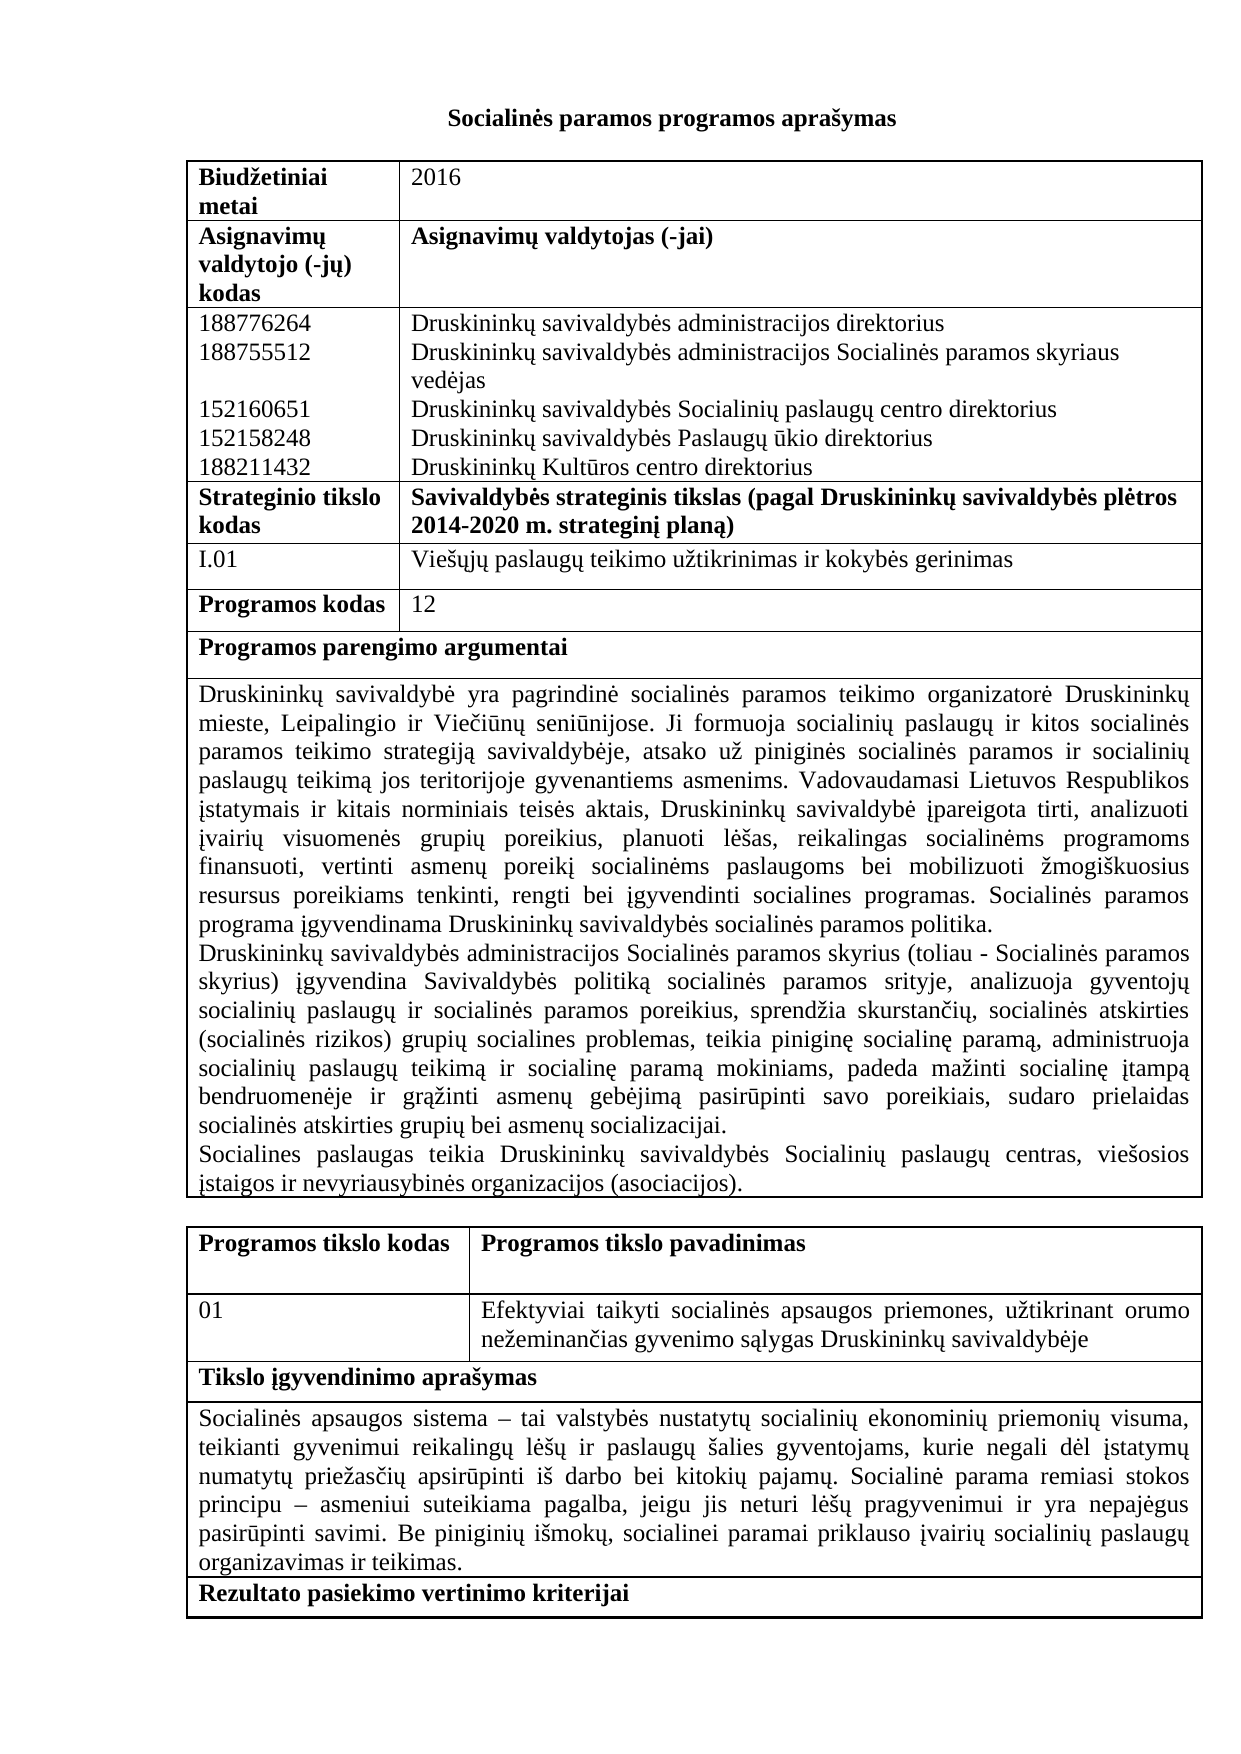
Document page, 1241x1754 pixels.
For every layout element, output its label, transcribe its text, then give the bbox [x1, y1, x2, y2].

table_cell Asignavimų valdytojo (-jų) kodas [188, 221, 399, 307]
table_cell Rezultato pasiekimo vertinimo kriterijai [188, 1578, 1201, 1616]
table_header Biudžetiniai metai [188, 162, 399, 220]
table_cell 12 [400, 590, 1201, 631]
table_cell 188776264 188755512 152160651 152158248 188211432 [188, 308, 399, 481]
table_cell Efektyviai taikyti socialinės apsaugos priemones, užtikrinant orumo nežeminančias gyvenimo sąlygas Druskininkų savivaldybėje [470, 1295, 1201, 1361]
table_cell Programos parengimo argumentai [188, 632, 1201, 678]
table_cell Tikslo įgyvendinimo aprašymas [188, 1362, 1201, 1401]
table_header Programos tikslo kodas [188, 1228, 469, 1293]
table_cell Viešųjų paslaugų teikimo užtikrinimas ir kokybės gerinimas [400, 544, 1201, 588]
table_cell Asignavimų valdytojas (-jai) [400, 221, 1201, 307]
table_cell I.01 [188, 544, 399, 588]
table_cell Druskininkų savivaldybė yra pagrindinė socialinės paramos teikimo organizatorė Druskininkų mieste, Leipalingio ir Viečiūnų seniūnijose. Ji formuoja socialinių paslaugų ir kitos socialinės paramos teikimo strategiją savivaldybėje, atsako už piniginės socialinės paramos ir socialinių paslaugų teikimą jos teritorijoje gyvenantiems asmenims. Vadovaudamasi Lietuvos Respublikos įstatymais ir kitais norminiais teisės aktais, Druskininkų savivaldybė įpareigota tirti, analizuoti įvairių visuomenės grupių poreikius, planuoti lėšas, reikalingas socialinėms programoms finansuoti, vertinti asmenų poreikį socialinėms paslaugoms bei mobilizuoti žmogiškuosius resursus poreikiams tenkinti, rengti bei įgyvendinti socialines programas. Socialinės paramos programa įgyvendinama Druskininkų savivaldybės socialinės paramos politika. Druskininkų savivaldybės administracijos Socialinės paramos skyrius (toliau - Socialinės paramos skyrius) įgyvendina Savivaldybės politiką socialinės paramos srityje, analizuoja gyventojų socialinių paslaugų ir socialinės paramos poreikius, sprendžia skurstančių, socialinės atskirties (socialinės rizikos) grupių socialines problemas, teikia piniginę socialinę paramą, administruoja socialinių paslaugų teikimą ir socialinę paramą mokiniams, padeda mažinti socialinę įtampą bendruomenėje ir grąžinti asmenų gebėjimą pasirūpinti savo poreikiais, sudaro prielaidas socialinės atskirties grupių bei asmenų socializacijai. Socialines paslaugas teikia Druskininkų savivaldybės Socialinių paslaugų centras, viešosios įstaigos ir nevyriausybinės organizacijos (asociacijos). [188, 679, 1201, 1196]
table_cell 01 [188, 1295, 469, 1361]
table_cell Programos kodas [188, 590, 399, 631]
table_cell Strateginio tikslo kodas [188, 482, 399, 543]
table_header 2016 [400, 162, 1201, 220]
table_cell Druskininkų savivaldybės administracijos direktorius Druskininkų savivaldybės administracijos Socialinės paramos skyriaus vedėjas Druskininkų savivaldybės Socialinių paslaugų centro direktorius Druskininkų savivaldybės Paslaugų ūkio direktorius Druskininkų Kultūros centro direktorius [400, 308, 1201, 481]
text Socialinės paramos programos aprašymas [177, 103, 1166, 131]
table_cell Savivaldybės strateginis tikslas (pagal Druskininkų savivaldybės plėtros 2014-2020 m. strateginį planą) [400, 482, 1201, 543]
table_cell Socialinės apsaugos sistema – tai valstybės nustatytų socialinių ekonominių priemonių visuma, teikianti gyvenimui reikalingų lėšų ir paslaugų šalies gyventojams, kurie negali dėl įstatymų numatytų priežasčių apsirūpinti iš darbo bei kitokių pajamų. Socialinė parama remiasi stokos principu – asmeniui suteikiama pagalba, jeigu jis neturi lėšų pragyvenimui ir yra nepajėgus pasirūpinti savimi. Be piniginių išmokų, socialinei paramai priklauso įvairių socialinių paslaugų organizavimas ir teikimas. [188, 1403, 1201, 1576]
table_header Programos tikslo pavadinimas [470, 1228, 1201, 1293]
